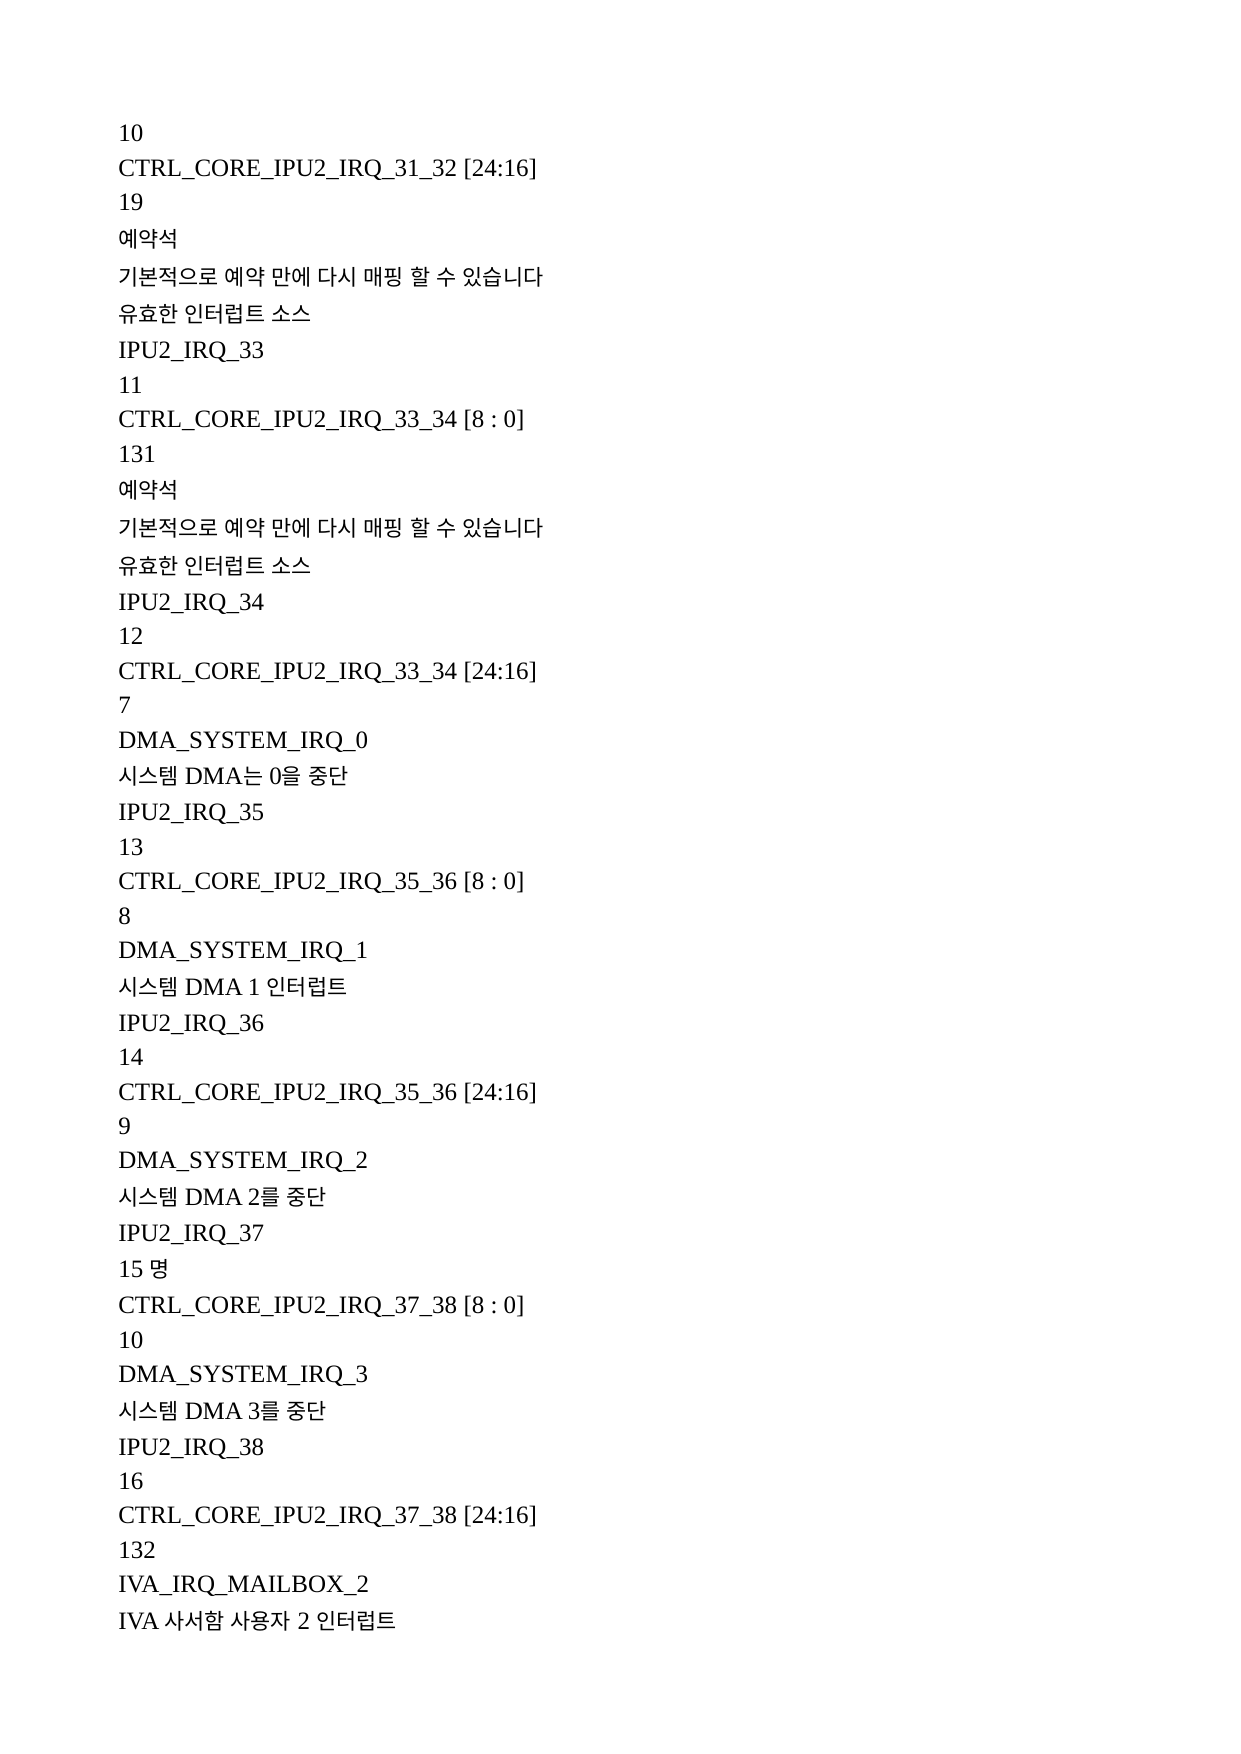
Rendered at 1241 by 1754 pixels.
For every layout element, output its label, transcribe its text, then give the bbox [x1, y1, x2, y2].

text DMA_SYSTEM_IRQ_3 [118, 1359, 1122, 1388]
text 시스템 DMA는 0을 중단 [118, 759, 1122, 791]
text IPU2_IRQ_34 [118, 587, 1122, 616]
text 시스템 DMA 3를 중단 [118, 1394, 1122, 1425]
text IPU2_IRQ_37 [118, 1218, 1122, 1247]
text 시스템 DMA 1 인터럽트 [118, 970, 1122, 1001]
text IVA 사서함 사용자 2 인터럽트 [118, 1604, 1122, 1636]
text 7 [118, 690, 1122, 719]
text CTRL_CORE_IPU2_IRQ_35_36 [8 : 0] [118, 866, 1122, 895]
text CTRL_CORE_IPU2_IRQ_31_32 [24:16] [118, 153, 1122, 181]
text CTRL_CORE_IPU2_IRQ_33_34 [8 : 0] [118, 404, 1122, 433]
text 131 [118, 439, 1122, 467]
text IPU2_IRQ_35 [118, 797, 1122, 826]
text CTRL_CORE_IPU2_IRQ_37_38 [24:16] [118, 1501, 1122, 1529]
text 15 명 [118, 1252, 1122, 1284]
text CTRL_CORE_IPU2_IRQ_35_36 [24:16] [118, 1077, 1122, 1105]
text 14 [118, 1042, 1122, 1071]
text IPU2_IRQ_36 [118, 1008, 1122, 1036]
text 13 [118, 832, 1122, 861]
text 10 [118, 1325, 1122, 1353]
text 9 [118, 1111, 1122, 1140]
text 19 [118, 187, 1122, 216]
text 유효한 인터럽트 소스 [118, 297, 1122, 329]
text DMA_SYSTEM_IRQ_2 [118, 1146, 1122, 1174]
text 기본적으로 예약 만에 다시 매핑 할 수 있습니다 [118, 511, 1122, 543]
text DMA_SYSTEM_IRQ_1 [118, 935, 1122, 964]
text CTRL_CORE_IPU2_IRQ_37_38 [8 : 0] [118, 1290, 1122, 1319]
text DMA_SYSTEM_IRQ_0 [118, 725, 1122, 754]
text 10 [118, 118, 1122, 147]
text 유효한 인터럽트 소스 [118, 549, 1122, 581]
text CTRL_CORE_IPU2_IRQ_33_34 [24:16] [118, 656, 1122, 685]
text IPU2_IRQ_33 [118, 335, 1122, 364]
text IVA_IRQ_MAILBOX_2 [118, 1569, 1122, 1598]
text 11 [118, 370, 1122, 398]
text 12 [118, 621, 1122, 650]
text 8 [118, 901, 1122, 929]
text 16 [118, 1466, 1122, 1495]
text 시스템 DMA 2를 중단 [118, 1180, 1122, 1212]
text 예약석 [118, 473, 1122, 505]
text 기본적으로 예약 만에 다시 매핑 할 수 있습니다 [118, 259, 1122, 291]
text 132 [118, 1535, 1122, 1564]
text IPU2_IRQ_38 [118, 1432, 1122, 1460]
text 예약석 [118, 222, 1122, 253]
